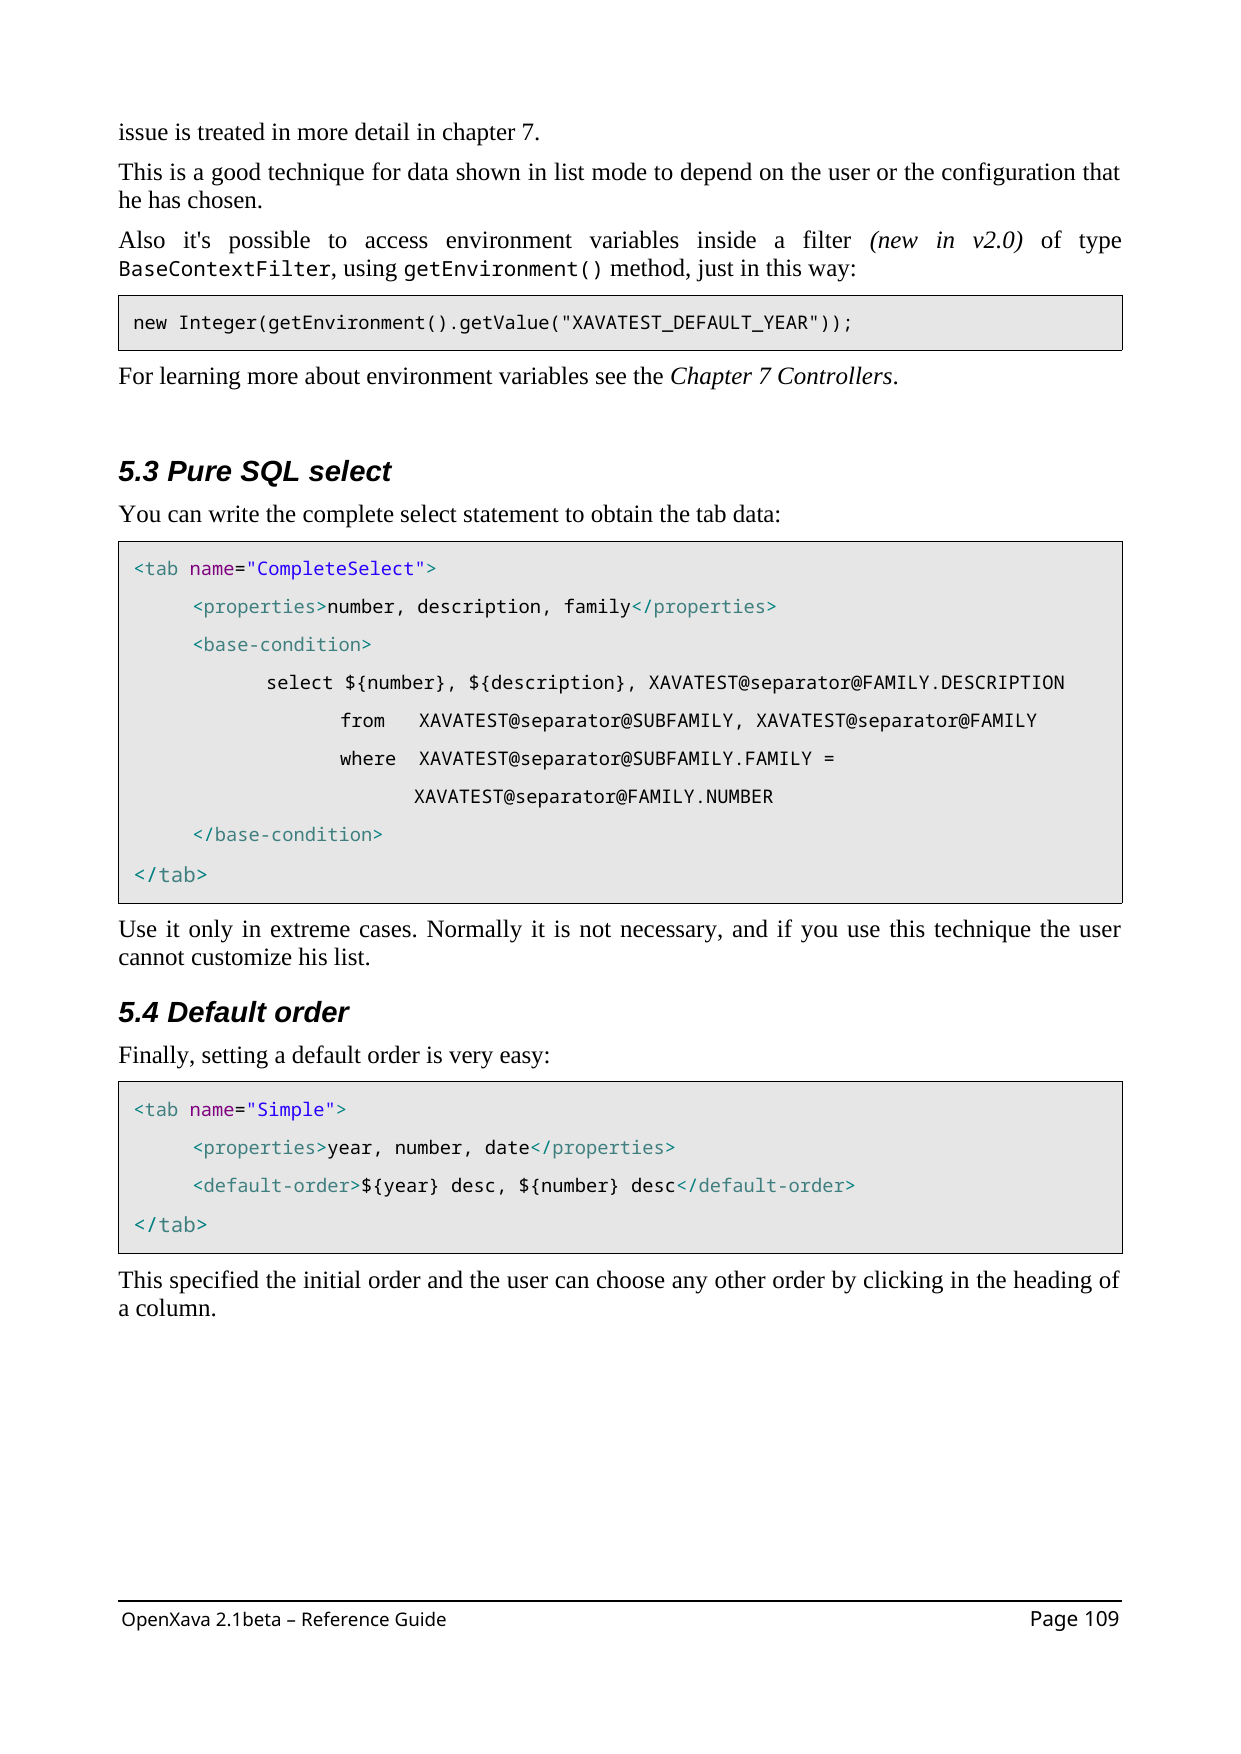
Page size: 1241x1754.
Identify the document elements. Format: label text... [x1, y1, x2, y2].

text select ${number}, ${description}, XAVATEST@separator@FAMILY.DESCRIPTION [119, 655, 1122, 693]
text </tab> [119, 1195, 1122, 1253]
text issue is treated in more detail in chapter 7. [118, 118, 1122, 146]
text <properties>number, description, family</properties> [119, 579, 1122, 617]
text new Integer(getEnvironment().getValue("XAVATEST_DEFAULT_YEAR")); [119, 296, 1122, 350]
text <base-condition> [119, 617, 1122, 655]
text You can write the complete select statement to obtain the tab data: [118, 501, 1122, 528]
text <default-order>${year} desc, ${number} desc</default-order> [119, 1157, 1122, 1195]
text </tab> [119, 845, 1122, 903]
text <tab name="CompleteSelect"> [119, 542, 1122, 579]
text Finally, setting a default order is very easy: [118, 1041, 1122, 1069]
text from XAVATEST@separator@SUBFAMILY, XAVATEST@separator@FAMILY [119, 693, 1122, 731]
text <properties>year, number, date</properties> [119, 1119, 1122, 1157]
text <tab name="Simple"> [119, 1082, 1122, 1119]
text Also it's possible to access environment variables inside a filter (new in v2.0) of type BaseContextFilter, using getEnvironment() method, just in this way: [118, 226, 1122, 282]
text where XAVATEST@separator@SUBFAMILY.FAMILY = [119, 731, 1122, 769]
text This is a good technique for data shown in list mode to depend on the user or the configuration that he has chosen. [118, 158, 1122, 214]
subtitle Pure SQL select [118, 455, 1122, 488]
subtitle Default order [118, 996, 1122, 1029]
text XAVATEST@separator@FAMILY.NUMBER [119, 769, 1122, 807]
text </base-condition> [119, 807, 1122, 845]
text Use it only in extreme cases. Normally it is not necessary, and if you use this technique the user cannot customize his list. [118, 916, 1122, 971]
text For learning more about environment variables see the Chapter 7 Controllers. [118, 362, 1122, 390]
text This specified the initial order and the user can choose any other order by clicking in the heading of a column. [118, 1266, 1122, 1321]
